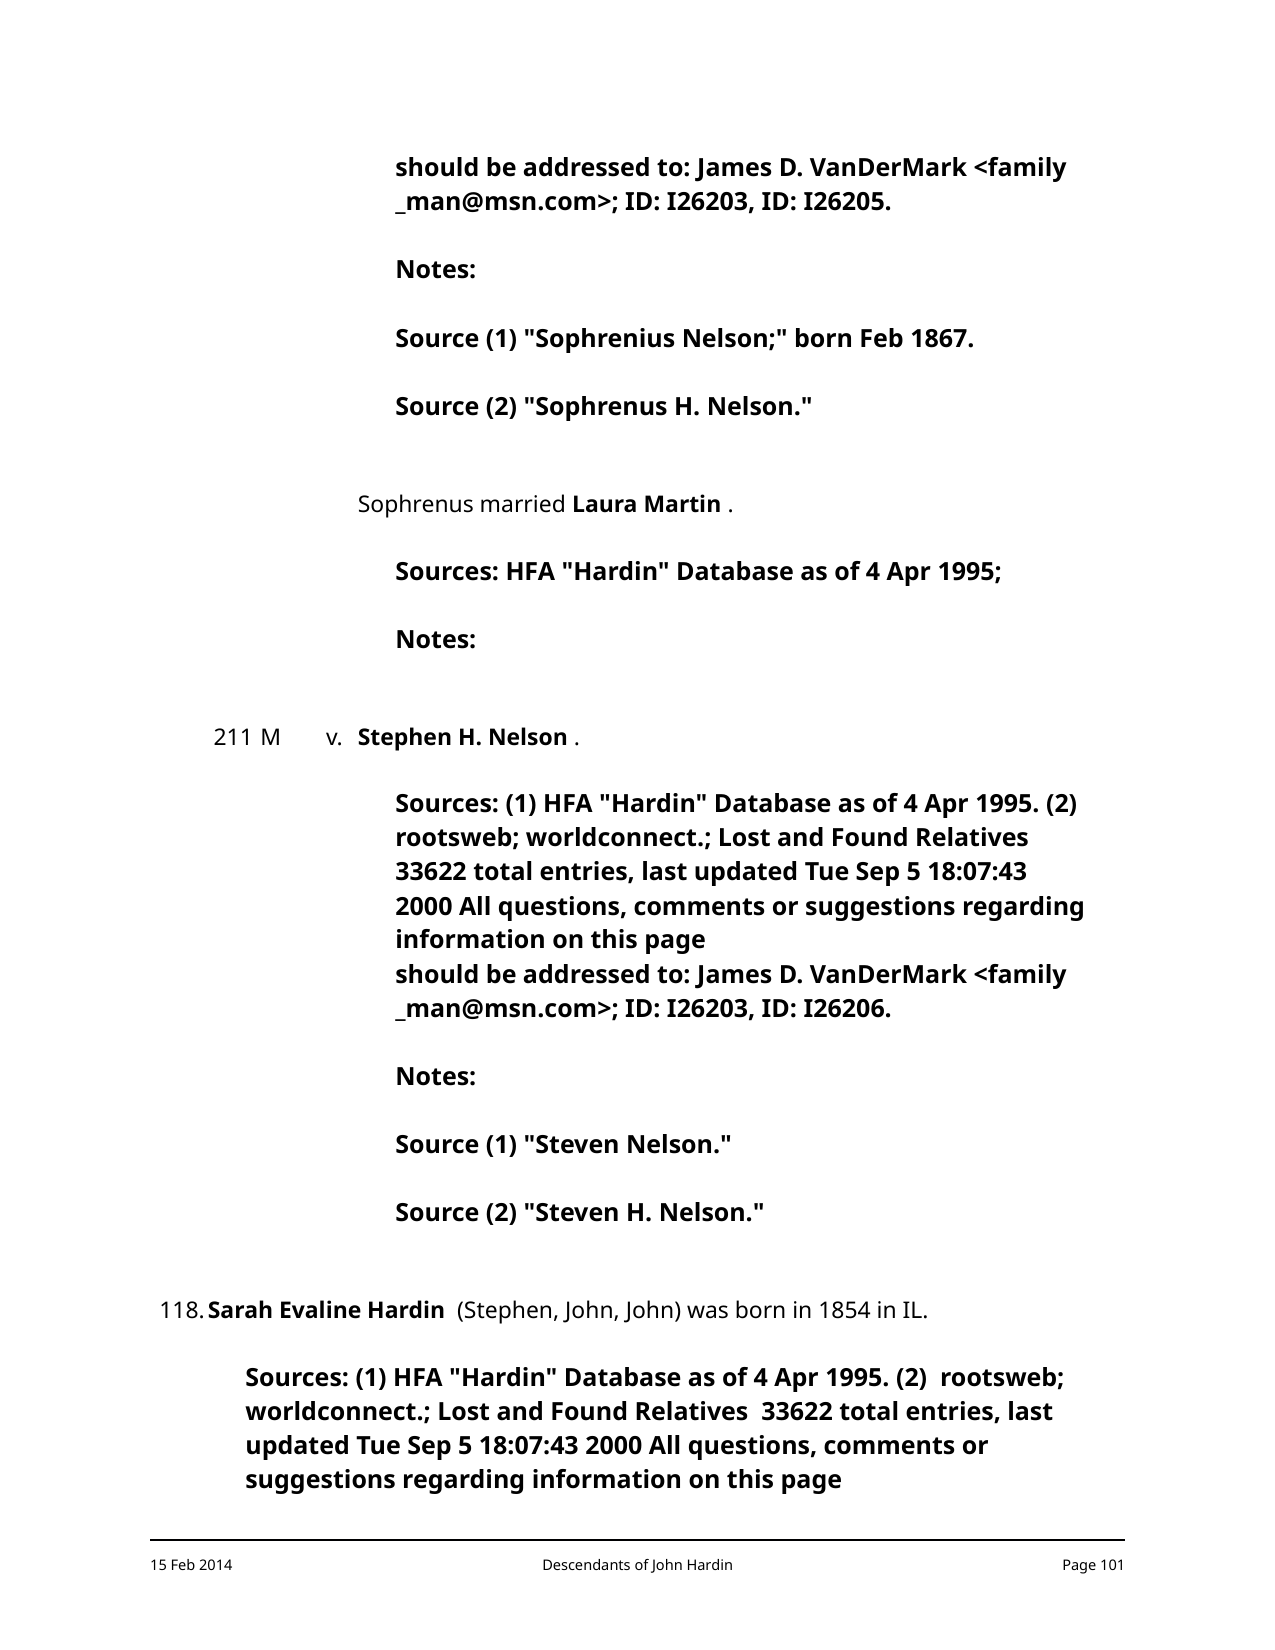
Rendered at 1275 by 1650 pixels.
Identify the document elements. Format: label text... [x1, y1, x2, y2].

text Source (2) "Steven H. Nelson." [395, 1195, 1125, 1229]
text worldconnect.; Lost and Found Relatives 33622 total entries, last [245, 1393, 1125, 1427]
text Sources: (1) HFA "Hardin" Database as of 4 Apr 1995. (2) rootsweb; [245, 1359, 1125, 1393]
text 2000 All questions, comments or suggestions regarding [395, 888, 1125, 922]
text Source (2) "Sophrenus H. Nelson." [395, 388, 1125, 422]
text 118. Sarah Evaline Hardin (Stephen, John, John) was born in 1854 in IL. [150, 1294, 1125, 1325]
text updated Tue Sep 5 18:07:43 2000 All questions, comments or [245, 1427, 1125, 1462]
text suggestions regarding information on this page [245, 1462, 1125, 1496]
text rootsweb; worldconnect.; Lost and Found Relatives [395, 820, 1125, 854]
text _man@msn.com>; ID: I26203, ID: I26205. [395, 184, 1125, 218]
text _man@msn.com>; ID: I26203, ID: I26206. [395, 990, 1125, 1024]
text Notes: [395, 252, 1125, 286]
text Sophrenus married Laura Martin . [358, 488, 1125, 519]
text should be addressed to: James D. VanDerMark <family [395, 150, 1125, 184]
text Notes: [395, 1058, 1125, 1092]
text Sources: HFA "Hardin" Database as of 4 Apr 1995; [395, 553, 1125, 587]
text Source (1) "Steven Nelson." [395, 1127, 1125, 1161]
text Sources: (1) HFA "Hardin" Database as of 4 Apr 1995. (2) [395, 786, 1125, 820]
text Source (1) "Sophrenius Nelson;" born Feb 1867. [395, 320, 1125, 354]
text information on this page [395, 922, 1125, 956]
text 33622 total entries, last updated Tue Sep 5 18:07:43 [395, 854, 1125, 888]
text 211 M v. Stephen H. Nelson . [150, 721, 1125, 752]
text should be addressed to: James D. VanDerMark <family [395, 956, 1125, 990]
text Notes: [395, 621, 1125, 655]
